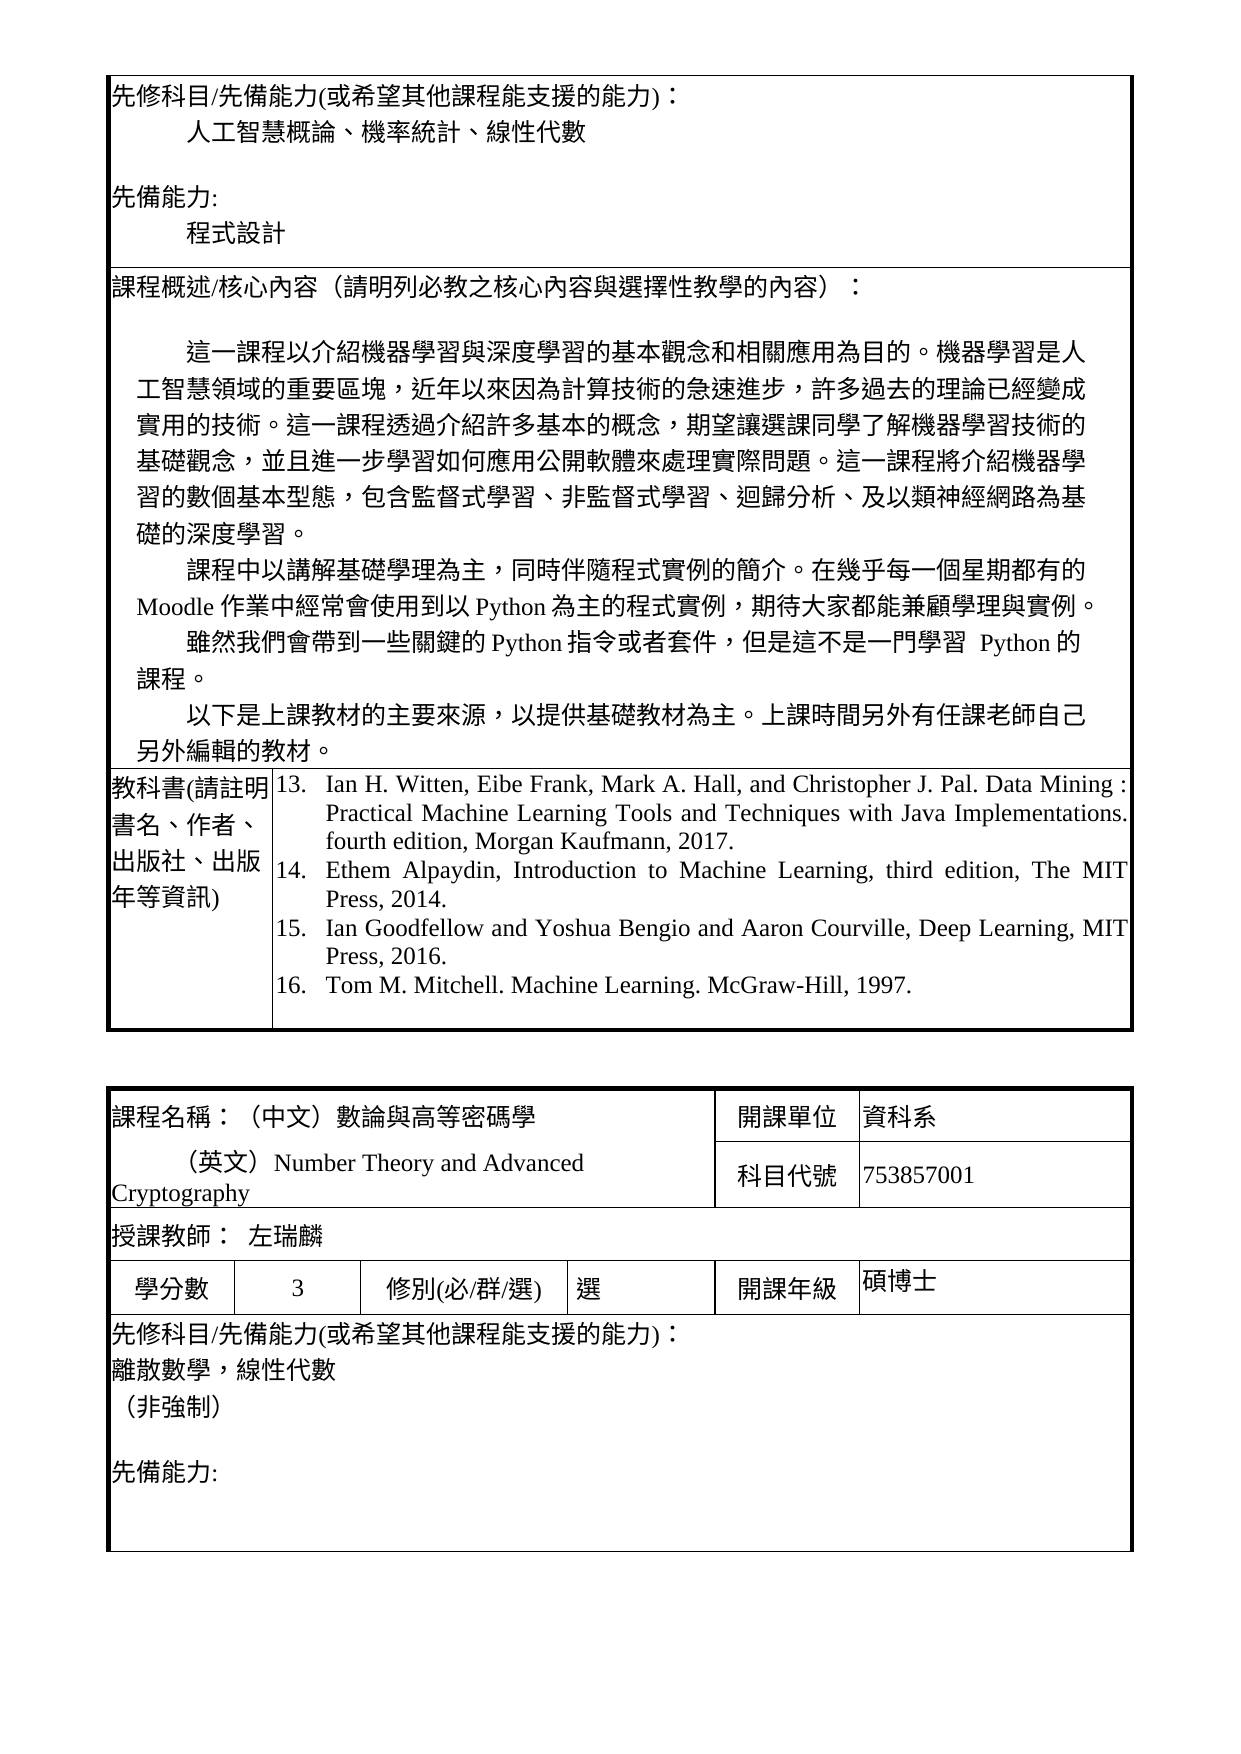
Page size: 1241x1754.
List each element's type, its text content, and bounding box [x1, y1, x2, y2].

table_cell （英文）Number Theory and Advanced Cryptography [111, 1141, 714, 1207]
table_cell 選 [568, 1261, 714, 1313]
table_cell 先修科目/先備能力(或希望其他課程能支援的能力)： 人工智慧概論、機率統計、線性代數 先備能力: 程式設計 [111, 76, 1130, 267]
table_cell 教科書(請註明書名、作者、出版社、出版年等資訊) [111, 769, 272, 1028]
table_header 資科系 [860, 1091, 1130, 1141]
table_cell 開課年級 [716, 1261, 859, 1313]
table_cell 先修科目/先備能力(或希望其他課程能支援的能力)： 離散數學，線性代數 （非強制） 先備能力: [111, 1315, 1130, 1551]
table_cell 753857001 [860, 1142, 1130, 1207]
table_cell 碩博士 [860, 1261, 1130, 1313]
table_cell 課程概述/核心內容（請明列必教之核心內容與選擇性教學的內容）： 這一課程以介紹機器學習與深度學習的基本觀念和相關應用為目的。機器學習是人工智慧領域的重要區塊，近年以來因為計算技術的急速進步，許多過去的理論已經變成實用的技術。這一課程透過介紹許多基本的概念，期望讓選課同學了解機器學習技術的基礎觀念，並且進一步學習如何應用公開軟體來處理實際問題。這一課程將介紹機器學習的數個基本型態，包含監督式學習、非監督式學習、迴歸分析、及以類神經網路為基礎的深度學習。 課程中以講解基礎學理為主，同時伴隨程式實例的簡介。在幾乎每一個星期都有的 Moodle 作業中經常會使用到以Python為主的程式實例，期待大家都能兼顧學理與實例。 雖然我們會帶到一些關鍵的Python指令或者套件，但是這不是一門學習 Python 的課程。 以下是上課教材的主要來源，以提供基礎教材為主。上課時間另外有任課老師自己另外編輯的教材。 [111, 268, 1130, 768]
table_cell 學分數 [111, 1261, 234, 1313]
table_cell 授課教師： 左瑞麟 [111, 1208, 1130, 1260]
table_cell Ian H. Witten, Eibe Frank, Mark A. Hall, and Christopher J. Pal. Data Mining : Practical Machine Learning Tools and Techniques with Java Implementations. fourth edition, Morgan Kaufmann, 2017. Ethem Alpaydin, Introduction to Machine Learning, third edition, The MIT Press, 2014. Ian Goodfellow and Yoshua Bengio and Aaron Courville, Deep Learning, MIT Press, 2016. Tom M. Mitchell. Machine Learning. McGraw-Hill, 1997. [273, 769, 1130, 1028]
table_header 課程名稱：（中文）數論與高等密碼學 [111, 1091, 714, 1141]
table_header 開課單位 [716, 1091, 859, 1141]
table_cell 科目代號 [716, 1142, 859, 1207]
table_cell 修別(必/群/選) [361, 1261, 567, 1313]
table_cell 3 [235, 1261, 360, 1313]
